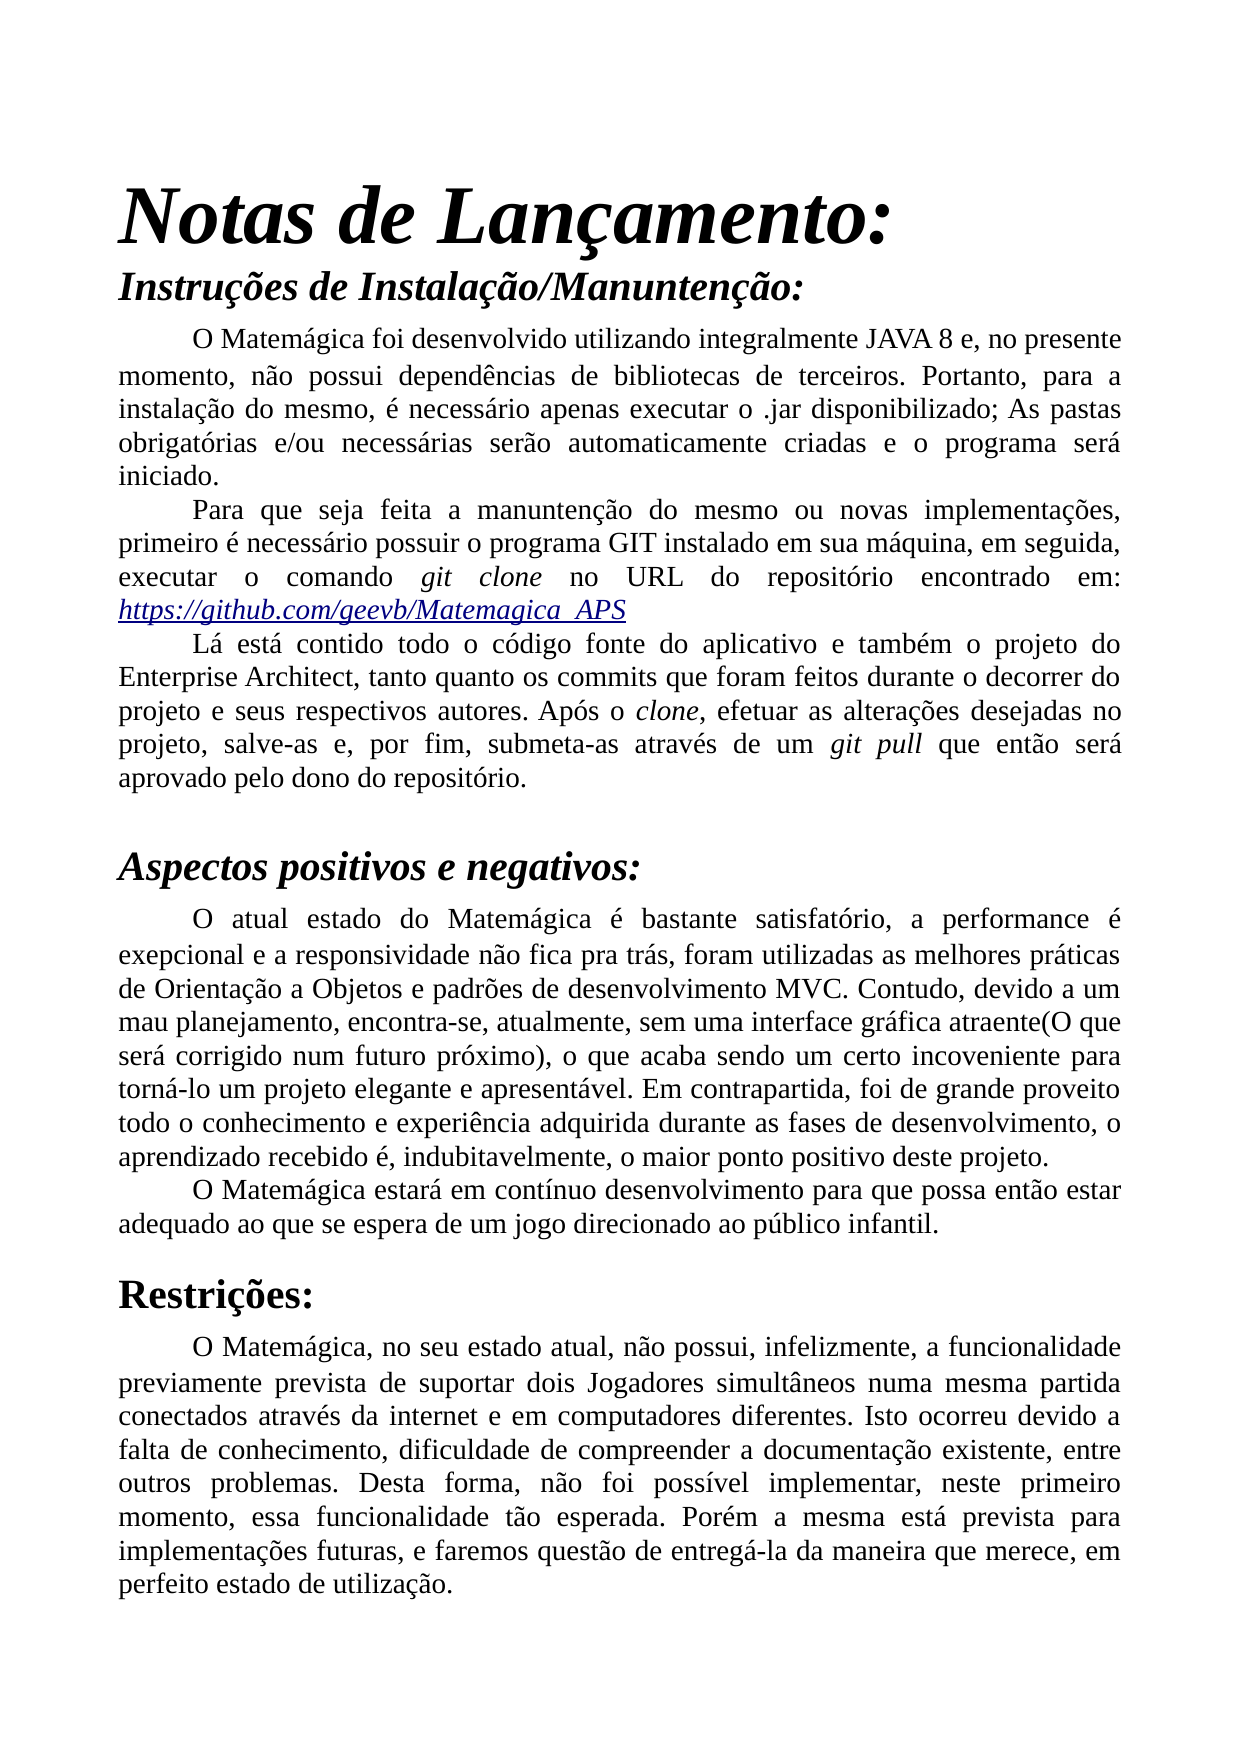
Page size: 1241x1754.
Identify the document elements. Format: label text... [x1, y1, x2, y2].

text Notas de Lançamento: [118, 166, 1122, 262]
text O Matemágica, no seu estado atual, não possui, infelizmente, a funcionalidade previamente prevista de suportar dois Jogadores simultâneos numa mesma partida conectados através da internet e em computadores diferentes. Isto ocorreu devido a falta de conhecimento, dificuldade de compreender a documentação existente, entre outros problemas. Desta forma, não foi possível implementar, neste primeiro momento, essa funcionalidade tão esperada. Porém a mesma está prevista para implementações futuras, e faremos questão de entregá-la da maneira que merece, em perfeito estado de utilização. [118, 1317, 1122, 1600]
text Lá está contido todo o código fonte do aplicativo e também o projeto do Enterprise Architect, tanto quanto os commits que foram feitos durante o decorrer do projeto e seus respectivos autores. Após o clone, efetuar as alterações desejadas no projeto, salve-as e, por fim, submeta-as através de um git pull que então será aprovado pelo dono do repositório. [118, 626, 1122, 794]
text O atual estado do Matemágica é bastante satisfatório, a performance é exepcional e a responsividade não fica pra trás, foram utilizadas as melhores práticas de Orientação a Objetos e padrões de desenvolvimento MVC. Contudo, devido a um mau planejamento, encontra-se, atualmente, sem uma interface gráfica atraente(O que será corrigido num futuro próximo), o que acaba sendo um certo incoveniente para torná-lo um projeto elegante e apresentável. Em contrapartida, foi de grande proveito todo o conhecimento e experiência adquirida durante as fases de desenvolvimento, o aprendizado recebido é, indubitavelmente, o maior ponto positivo deste projeto. [118, 889, 1122, 1172]
text O Matemágica estará em contínuo desenvolvimento para que possa então estar adequado ao que se espera de um jogo direcionado ao público infantil. [118, 1172, 1122, 1239]
text Para que seja feita a manuntenção do mesmo ou novas implementações, primeiro é necessário possuir o programa GIT instalado em sua máquina, em seguida, executar o comando git clone no URL do repositório encontrado em: https://github.com/geevb/Matemagica_APS [118, 492, 1122, 626]
text O Matemágica foi desenvolvido utilizando integralmente JAVA 8 e, no presente momento, não possui dependências de bibliotecas de terceiros. Portanto, para a instalação do mesmo, é necessário apenas executar o .jar disponibilizado; As pastas obrigatórias e/ou necessárias serão automaticamente criadas e o programa será iniciado. [118, 310, 1122, 492]
text Restrições: [118, 1269, 1122, 1317]
text Instruções de Instalação/Manuntenção: [118, 262, 1122, 310]
text Aspectos positivos e negativos: [118, 842, 1122, 889]
